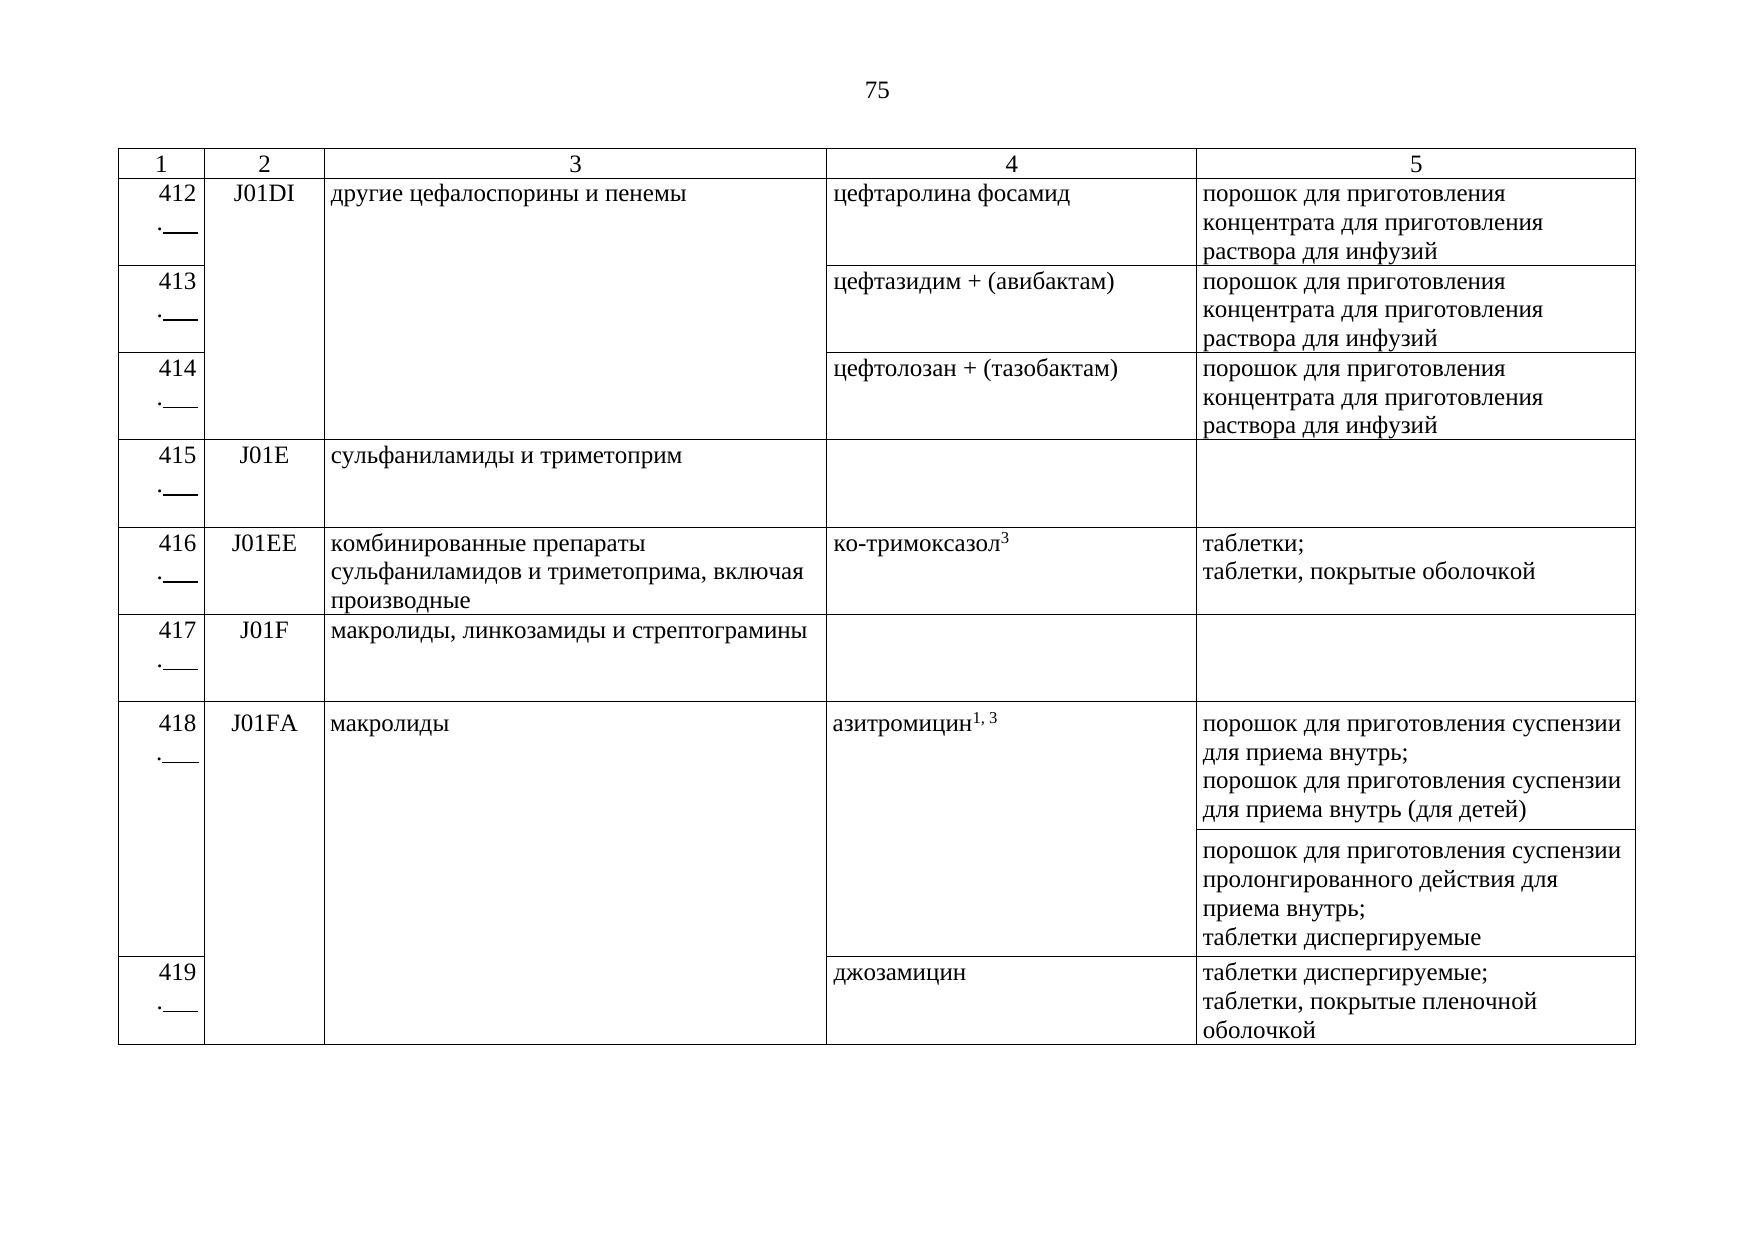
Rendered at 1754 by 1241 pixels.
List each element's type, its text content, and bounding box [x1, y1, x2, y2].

table_cell [827, 440, 1196, 527]
table_cell ко-тримоксазол3 [827, 528, 1196, 614]
table_cell порошок для приготовления суспензии для приема внутрь; порошок для приготовления суспензии для приема внутрь (для детей) [1197, 702, 1635, 829]
table_cell [119, 353, 204, 439]
table_cell порошок для приготовления концентрата для приготовления раствора для инфузий [1197, 266, 1635, 352]
table_cell J01FA [205, 702, 324, 956]
table_cell порошок для приготовления концентрата для приготовления раствора для инфузий [1197, 179, 1635, 265]
table_cell [1197, 440, 1635, 527]
table_cell азитромицин1, 3 [827, 702, 1196, 956]
table_cell J01EE [205, 528, 324, 614]
table_header 5 [1197, 149, 1635, 177]
table_cell [1197, 615, 1635, 701]
table_cell порошок для приготовления концентрата для приготовления раствора для инфузий [1197, 353, 1635, 439]
table_cell [119, 702, 204, 956]
table_cell [119, 615, 204, 701]
table_cell [119, 440, 204, 527]
table_header 1 [119, 149, 204, 177]
table_cell [119, 179, 204, 265]
table_cell порошок для приготовления суспензии пролонгированного действия для приема внутрь; таблетки диспергируемые [1197, 830, 1635, 956]
table_cell [119, 528, 204, 614]
table_cell таблетки; таблетки, покрытые оболочкой [1197, 528, 1635, 614]
table_cell [205, 956, 324, 1043]
table_cell [119, 957, 204, 1043]
table_cell комбинированные препараты сульфаниламидов и триметоприма, включая производные [325, 528, 826, 614]
table_cell J01DI [205, 179, 324, 439]
table_cell [827, 615, 1196, 701]
table_cell цефтаролина фосамид [827, 179, 1196, 265]
table_header 2 [205, 149, 324, 177]
table_cell таблетки диспергируемые; таблетки, покрытые пленочной оболочкой [1197, 957, 1635, 1043]
table_cell [119, 266, 204, 352]
table_cell цефтазидим + (авибактам) [827, 266, 1196, 352]
table_cell J01F [205, 615, 324, 701]
table_cell макролиды, линкозамиды и стрептограмины [325, 615, 826, 701]
table_cell макролиды [325, 702, 826, 956]
table_cell [325, 956, 826, 1043]
table_cell цефтолозан + (тазобактам) [827, 353, 1196, 439]
table_cell сульфаниламиды и триметоприм [325, 440, 826, 527]
table_cell J01E [205, 440, 324, 527]
table_header 4 [827, 149, 1196, 177]
table_header 3 [325, 149, 826, 177]
table_cell джозамицин [827, 957, 1196, 1043]
table_cell другие цефалоспорины и пенемы [325, 179, 826, 439]
